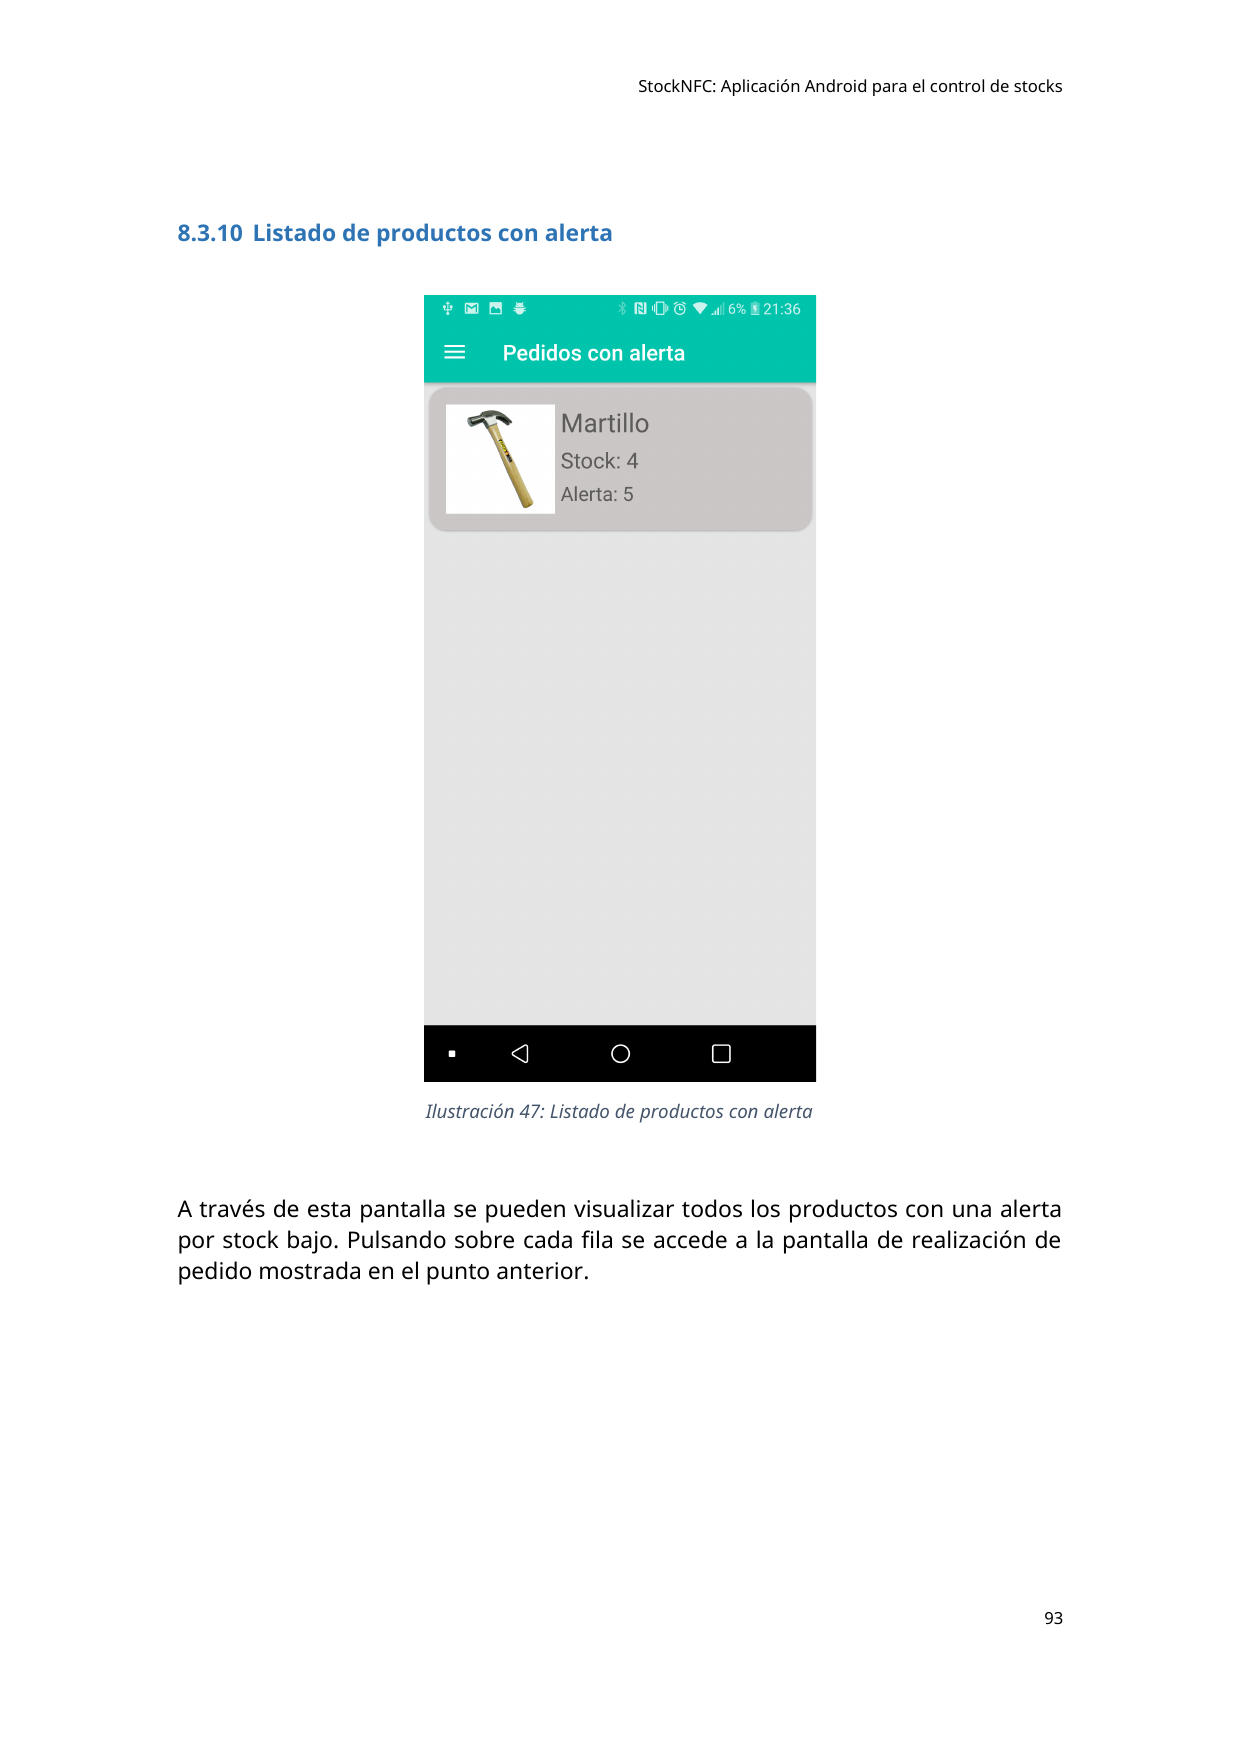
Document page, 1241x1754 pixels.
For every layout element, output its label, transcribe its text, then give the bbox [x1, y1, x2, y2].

subtitle Listado de productos con alerta [177, 216, 1063, 248]
text A través de esta pantalla se pueden visualizar todos los productos con una alerta por stock bajo. Pulsando sobre cada fila se accede a la pantalla de realización de pedido mostrada en el punto anterior. [177, 1192, 1063, 1286]
text Ilustración 47: Listado de productos con alerta [177, 1098, 1063, 1124]
